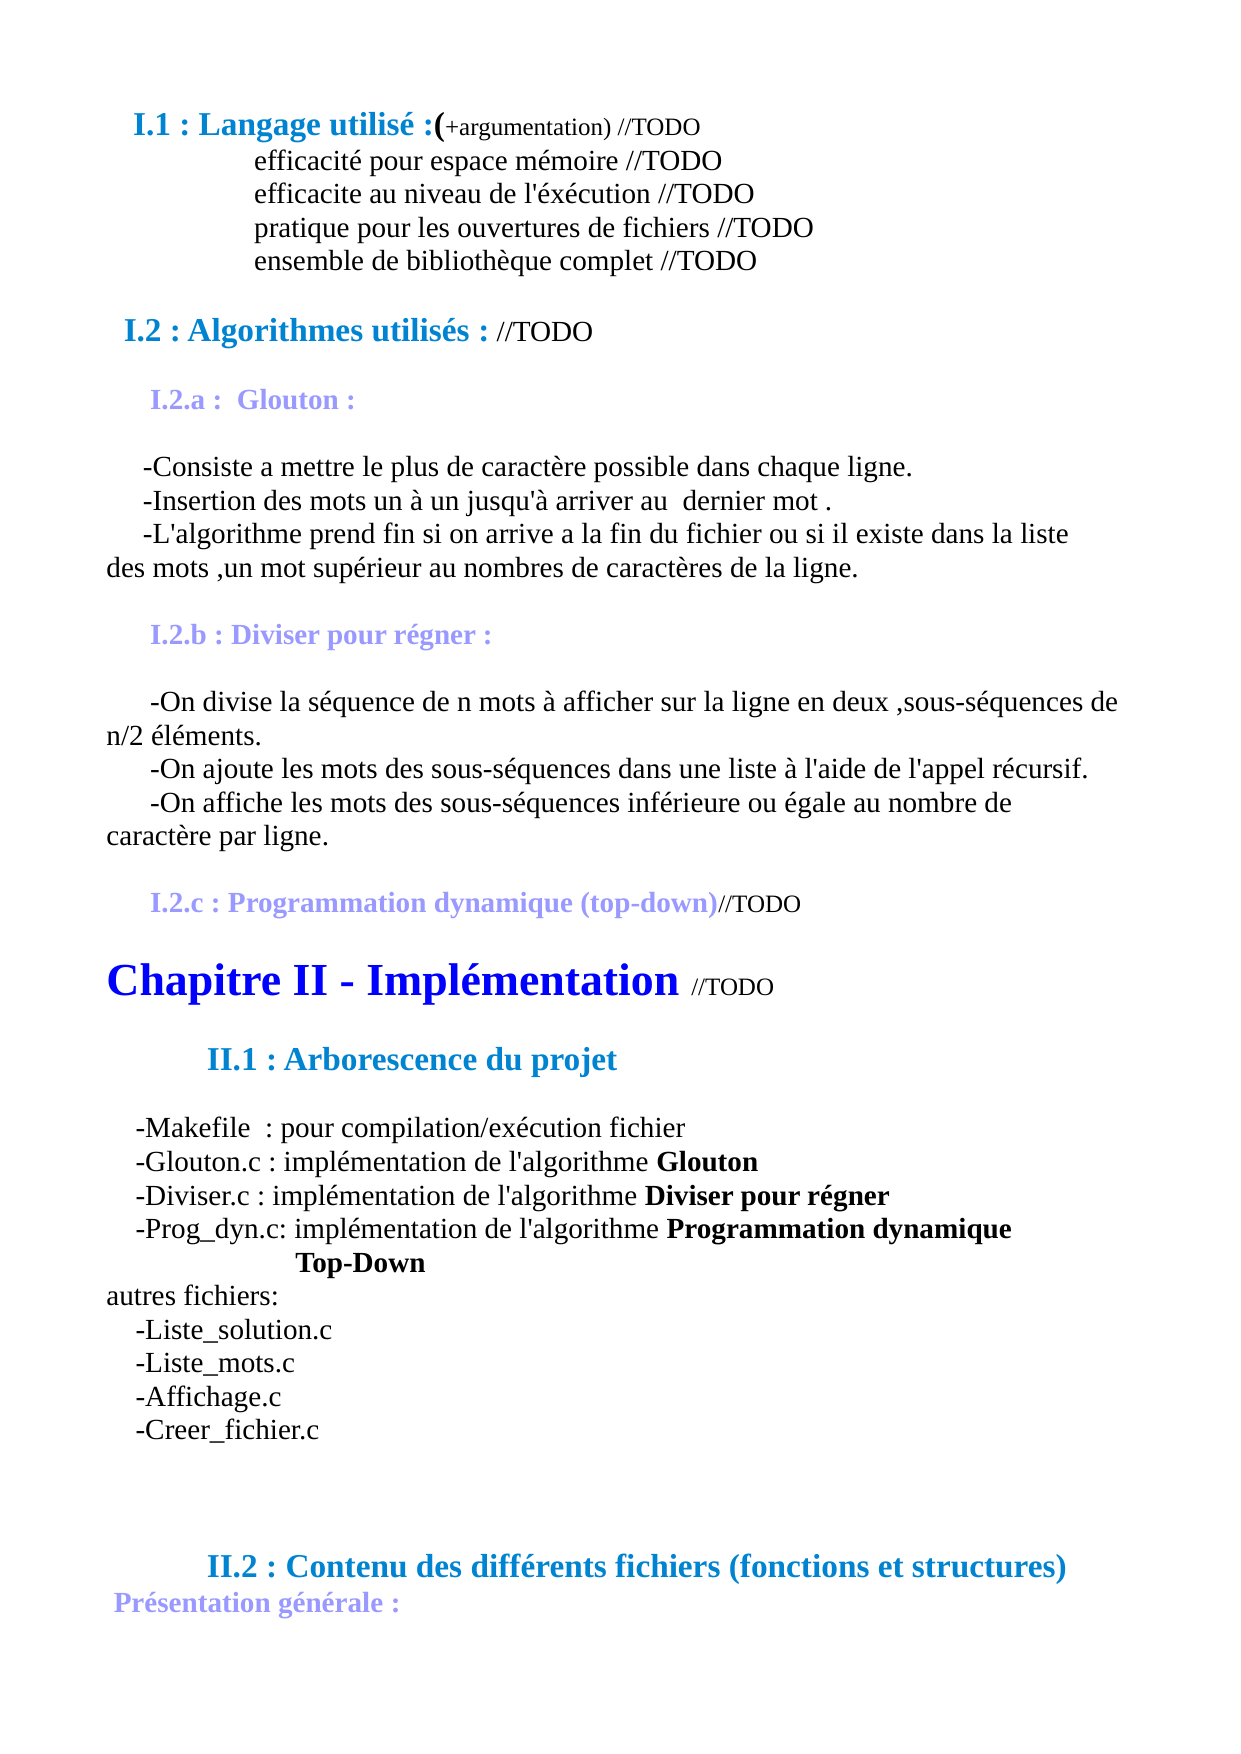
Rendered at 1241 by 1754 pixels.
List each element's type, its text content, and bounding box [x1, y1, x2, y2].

text Top-Down [106, 1245, 1123, 1278]
text ensemble de bibliothèque complet //TODO [106, 243, 1123, 277]
text -Consiste a mettre le plus de caractère possible dans chaque ligne. [106, 449, 1123, 483]
list II.2 : Contenu des différents fichiers (fonctions et structures) [95, 1547, 1123, 1585]
text -Creer_fichier.c [106, 1412, 1123, 1446]
text -On divise la séquence de n mots à afficher sur la ligne en deux ,sous-séquences de n/2 éléments. [106, 684, 1123, 751]
text Chapitre II - Implémentation //TODO [106, 952, 1123, 1005]
text I.2.a : Glouton : [106, 382, 1123, 416]
list II.1 : Arborescence du projet [95, 1039, 1123, 1077]
text -Prog_dyn.c: implémentation de l'algorithme Programmation dynamique [106, 1211, 1123, 1245]
text I.2.c : Programmation dynamique (top-down)//TODO [106, 885, 1123, 919]
text -On affiche les mots des sous-séquences inférieure ou égale au nombre de caractère par ligne. [106, 785, 1123, 852]
text -L'algorithme prend fin si on arrive a la fin du fichier ou si il existe dans la liste des mots ,un mot supérieur au nombres de caractères de la ligne. [106, 516, 1123, 583]
text I.2 : Algorithmes utilisés : //TODO [106, 310, 1123, 349]
list I.1 : Langage utilisé :(+argumentation) //TODO [95, 104, 1123, 143]
text -Glouton.c : implémentation de l'algorithme Glouton [106, 1144, 1123, 1178]
text -Diviser.c : implémentation de l'algorithme Diviser pour régner [106, 1178, 1123, 1211]
text efficacité pour espace mémoire //TODO [106, 143, 1123, 176]
text -Insertion des mots un à un jusqu'à arriver au dernier mot . [106, 483, 1123, 516]
text Présentation générale : [106, 1585, 1123, 1618]
text autres fichiers: [106, 1278, 1123, 1312]
text efficacite au niveau de l'éxécution //TODO [106, 176, 1123, 210]
text -Makefile : pour compilation/exécution fichier [106, 1111, 1123, 1144]
text I.2.b : Diviser pour régner : [106, 617, 1123, 651]
text pratique pour les ouvertures de fichiers //TODO [106, 210, 1123, 243]
text -Liste_mots.c [106, 1345, 1123, 1379]
text -Affichage.c [106, 1379, 1123, 1412]
text -Liste_solution.c [106, 1312, 1123, 1345]
text -On ajoute les mots des sous-séquences dans une liste à l'aide de l'appel récursif. [106, 751, 1123, 785]
